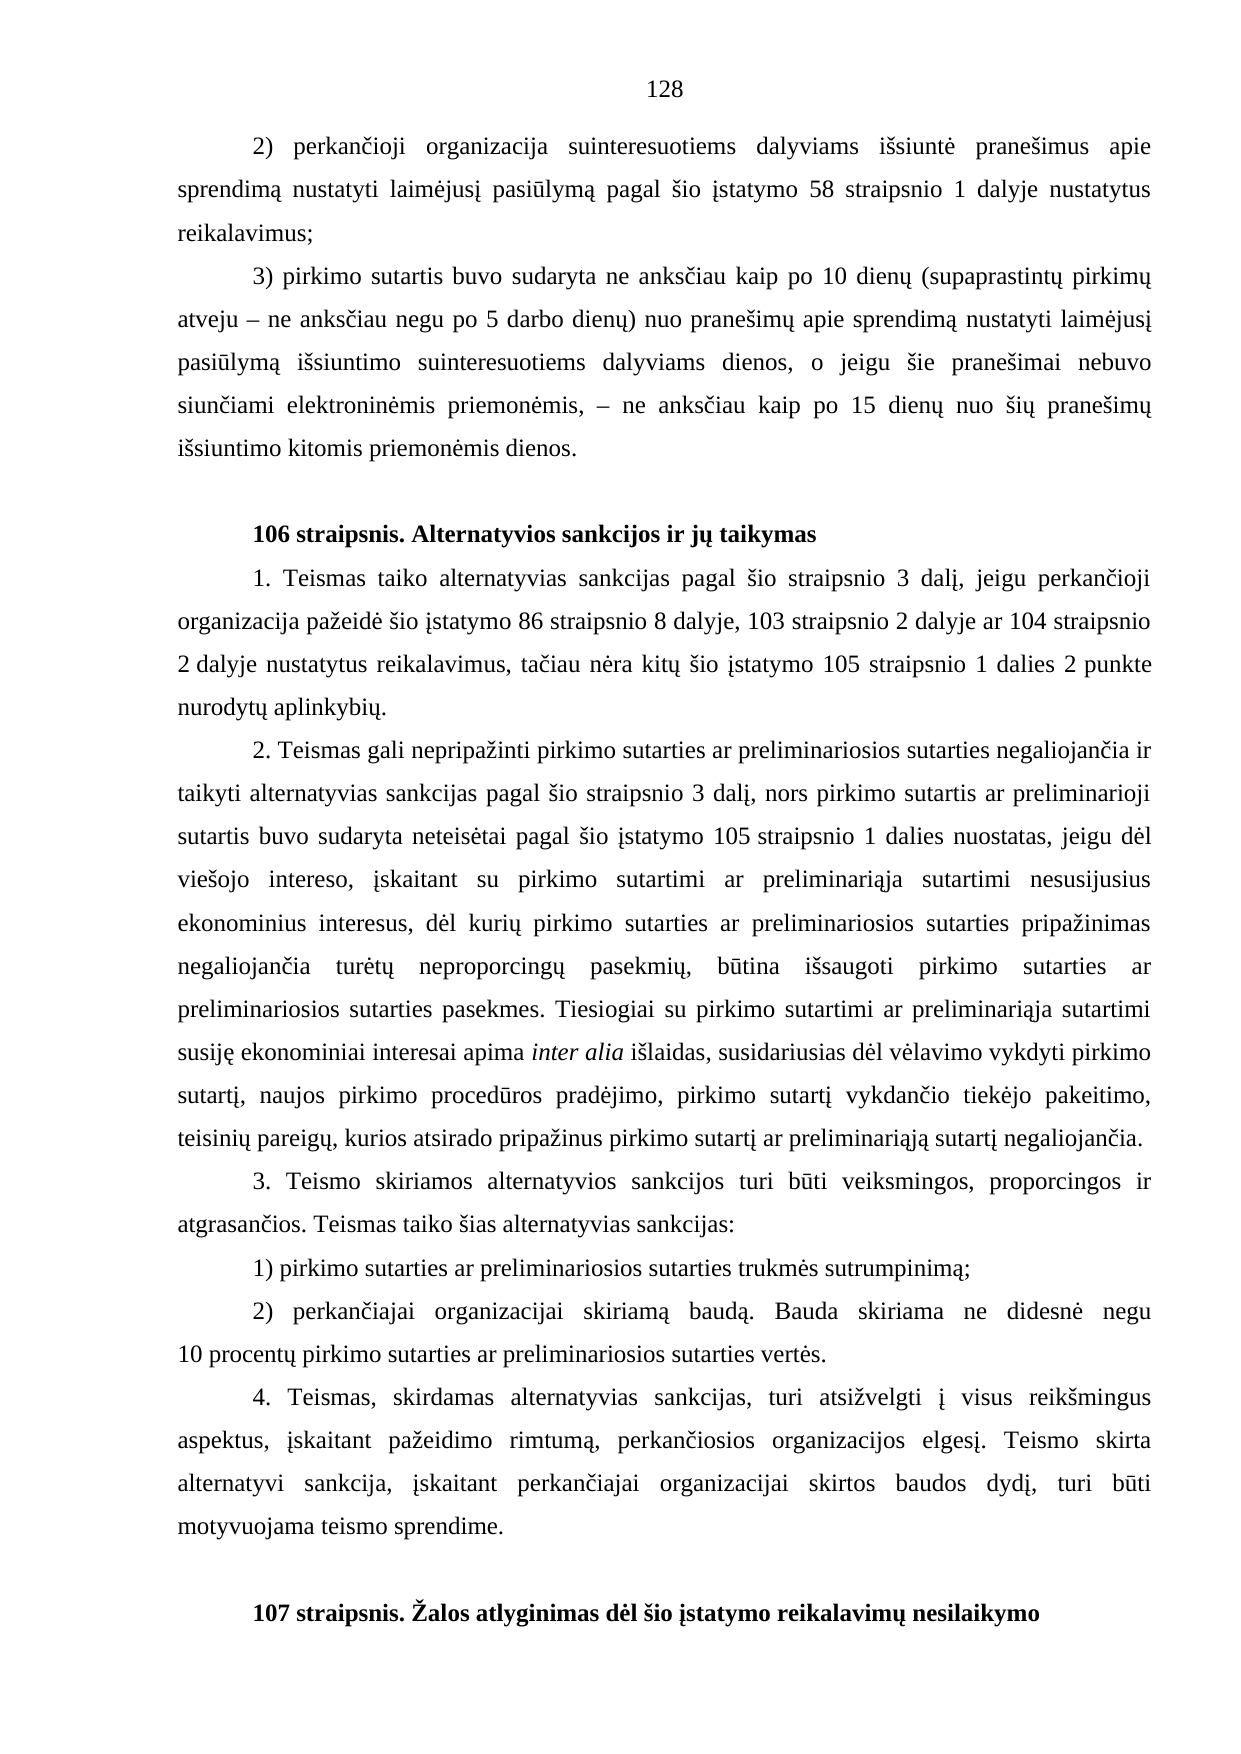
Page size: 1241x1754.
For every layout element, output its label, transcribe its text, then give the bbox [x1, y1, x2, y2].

text 2. Teismas gali nepripažinti pirkimo sutarties ar preliminariosios sutarties negaliojančia ir taikyti alternatyvias sankcijas pagal šio straipsnio 3 dalį, nors pirkimo sutartis ar preliminarioji sutartis buvo sudaryta neteisėtai pagal šio įstatymo 105 straipsnio 1 dalies nuostatas, jeigu dėl viešojo intereso, įskaitant su pirkimo sutartimi ar preliminariąja sutartimi nesusijusius ekonominius interesus, dėl kurių pirkimo sutarties ar preliminariosios sutarties pripažinimas negaliojančia turėtų neproporcingų pasekmių, būtina išsaugoti pirkimo sutarties ar preliminariosios sutarties pasekmes. Tiesiogiai su pirkimo sutartimi ar preliminariąja sutartimi susiję ekonominiai interesai apima inter alia išlaidas, susidariusias dėl vėlavimo vykdyti pirkimo sutartį, naujos pirkimo procedūros pradėjimo, pirkimo sutartį vykdančio tiekėjo pakeitimo, teisinių pareigų, kurios atsirado pripažinus pirkimo sutartį ar preliminariąją sutartį negaliojančia. [177, 735, 1152, 1152]
text 4. Teismas, skirdamas alternatyvias sankcijas, turi atsižvelgti į visus reikšmingus aspektus, įskaitant pažeidimo rimtumą, perkančiosios organizacijos elgesį. Teismo skirta alternatyvi sankcija, įskaitant perkančiajai organizacijai skirtos baudos dydį, turi būti motyvuojama teismo sprendime. [177, 1382, 1152, 1540]
text 3. Teismo skiriamos alternatyvios sankcijos turi būti veiksmingos, proporcingos ir atgrasančios. Teismas taiko šias alternatyvias sankcijas: [177, 1166, 1152, 1238]
text 106 straipsnis. Alternatyvios sankcijos ir jų taikymas [177, 519, 1152, 548]
text 1) pirkimo sutarties ar preliminariosios sutarties trukmės sutrumpinimą; [177, 1253, 1152, 1281]
text 2) perkančioji organizacija suinteresuotiems dalyviams išsiuntė pranešimus apie sprendimą nustatyti laimėjusį pasiūlymą pagal šio įstatymo 58 straipsnio 1 dalyje nustatytus reikalavimus; [177, 131, 1152, 246]
text 107 straipsnis. Žalos atlyginimas dėl šio įstatymo reikalavimų nesilaikymo [177, 1598, 1152, 1626]
text 1. Teismas taiko alternatyvias sankcijas pagal šio straipsnio 3 dalį, jeigu perkančioji organizacija pažeidė šio įstatymo 86 straipsnio 8 dalyje, 103 straipsnio 2 dalyje ar 104 straipsnio 2 dalyje nustatytus reikalavimus, tačiau nėra kitų šio įstatymo 105 straipsnio 1 dalies 2 punkte nurodytų aplinkybių. [177, 563, 1152, 721]
text 2) perkančiajai organizacijai skiriamą baudą. Bauda skiriama ne didesnė negu 10 procentų pirkimo sutarties ar preliminariosios sutarties vertės. [177, 1296, 1152, 1368]
text 3) pirkimo sutartis buvo sudaryta ne anksčiau kaip po 10 dienų (supaprastintų pirkimų atveju – ne anksčiau negu po 5 darbo dienų) nuo pranešimų apie sprendimą nustatyti laimėjusį pasiūlymą išsiuntimo suinteresuotiems dalyviams dienos, o jeigu šie pranešimai nebuvo siunčiami elektroninėmis priemonėmis, – ne anksčiau kaip po 15 dienų nuo šių pranešimų išsiuntimo kitomis priemonėmis dienos. [177, 261, 1152, 462]
